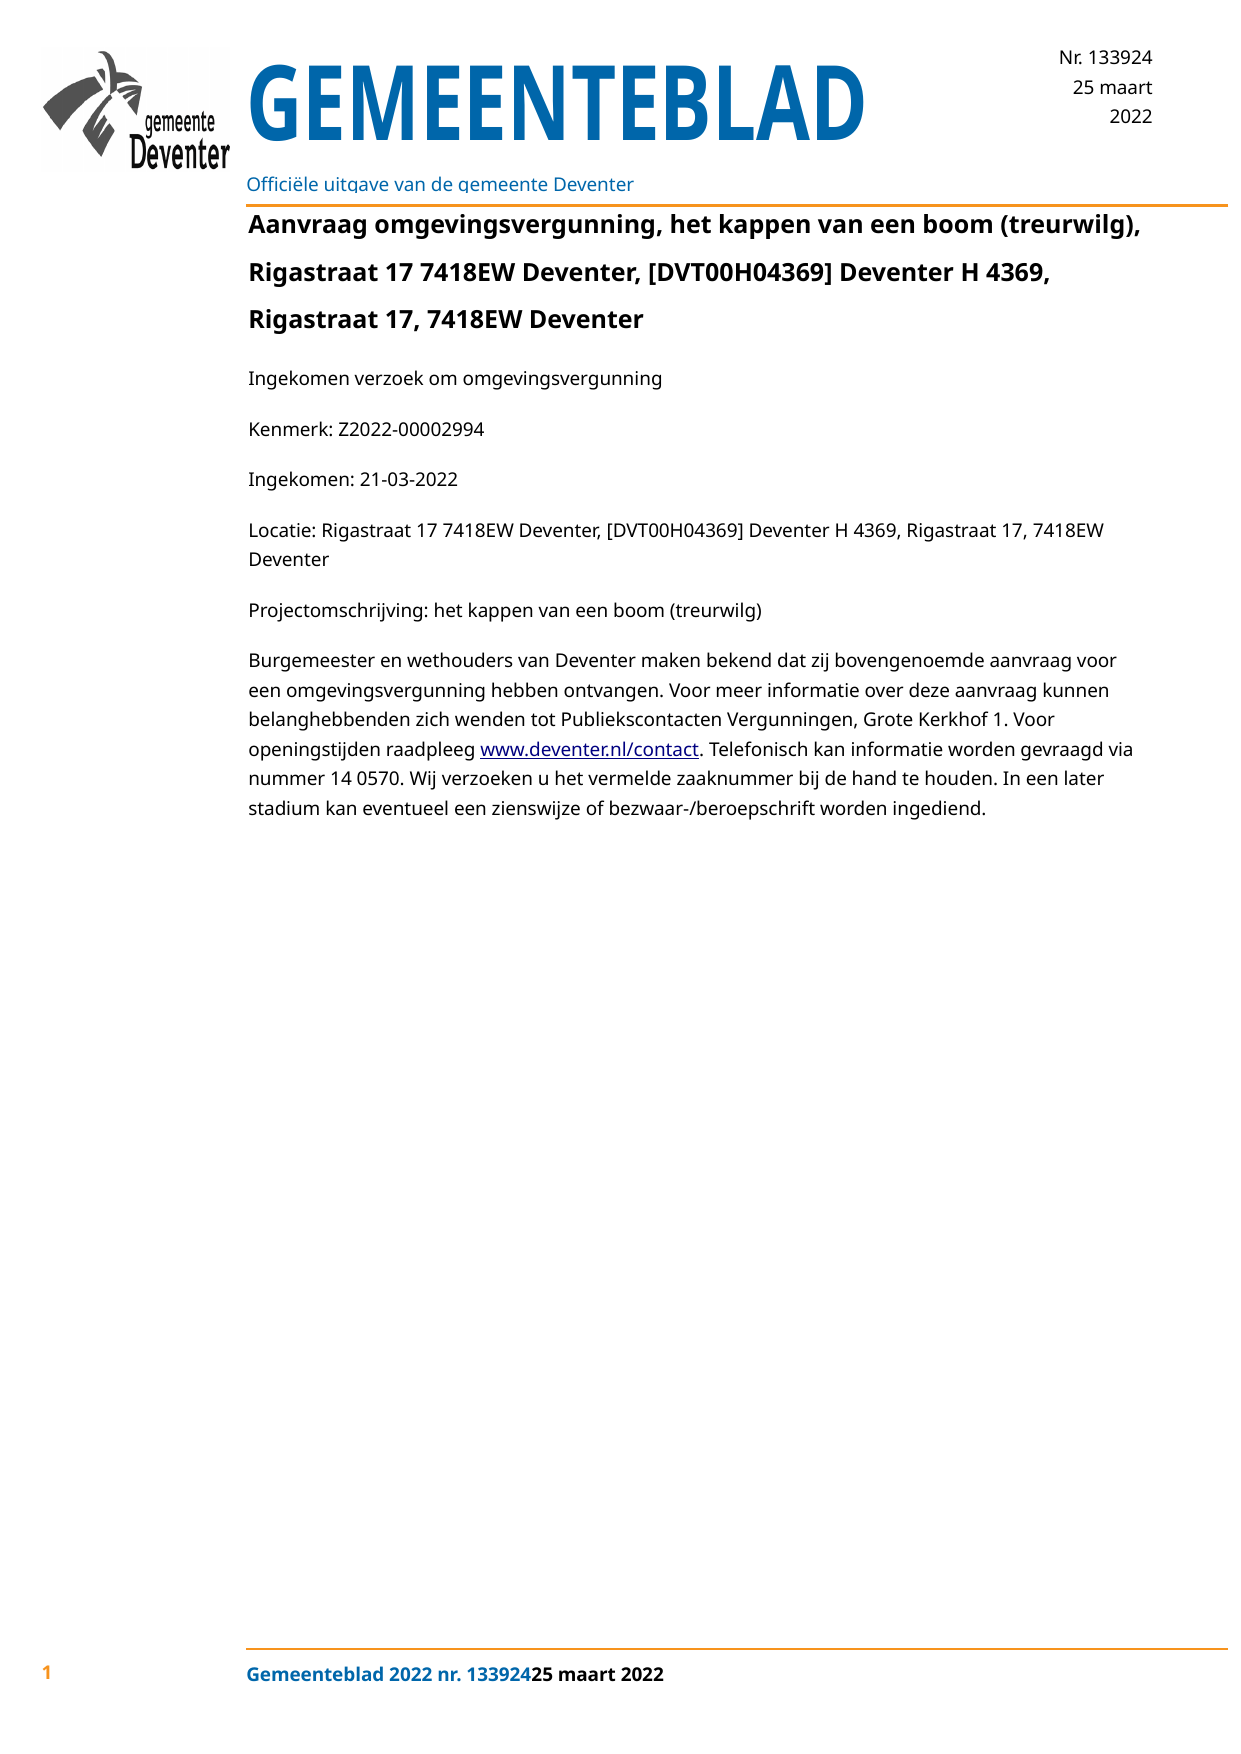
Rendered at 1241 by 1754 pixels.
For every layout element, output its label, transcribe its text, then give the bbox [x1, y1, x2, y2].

picture [41, 47, 231, 172]
text Burgemeester en wethouders van Deventer maken bekend dat zij bovengenoemde aanvraag voor een omgevingsvergunning hebben ontvangen. Voor meer informatie over deze aanvraag kunnen belanghebbenden zich wenden tot Publiekscontacten Vergunningen, Grote Kerkhof 1. Voor openingstijden raadpleeg www.deventer.nl/contact. Telefonisch kan informatie worden gevraagd via nummer 14 0570. Wij verzoeken u het vermelde zaaknummer bij de hand te houden. In een later stadium kan eventueel een zienswijze of bezwaar-/beroepschrift worden ingediend. [248, 647, 1152, 821]
text Kenmerk: Z2022-00002994 [248, 416, 1152, 442]
text Projectomschrijving: het kappen van een boom (treurwilg) [248, 597, 1152, 622]
text Aanvraag omgevingsvergunning, het kappen van een boom (treurwilg), Rigastraat 17 7418EW Deventer, [DVT00H04369] Deventer H 4369, Rigastraat 17, 7418EW Deventer [248, 207, 1152, 336]
text Ingekomen: 21-03-2022 [248, 466, 1152, 492]
text Ingekomen verzoek om omgevingsvergunning [248, 366, 1152, 391]
text Locatie: Rigastraat 17 7418EW Deventer, [DVT00H04369] Deventer H 4369, Rigastraat 17, 7418EW Deventer [248, 517, 1152, 572]
